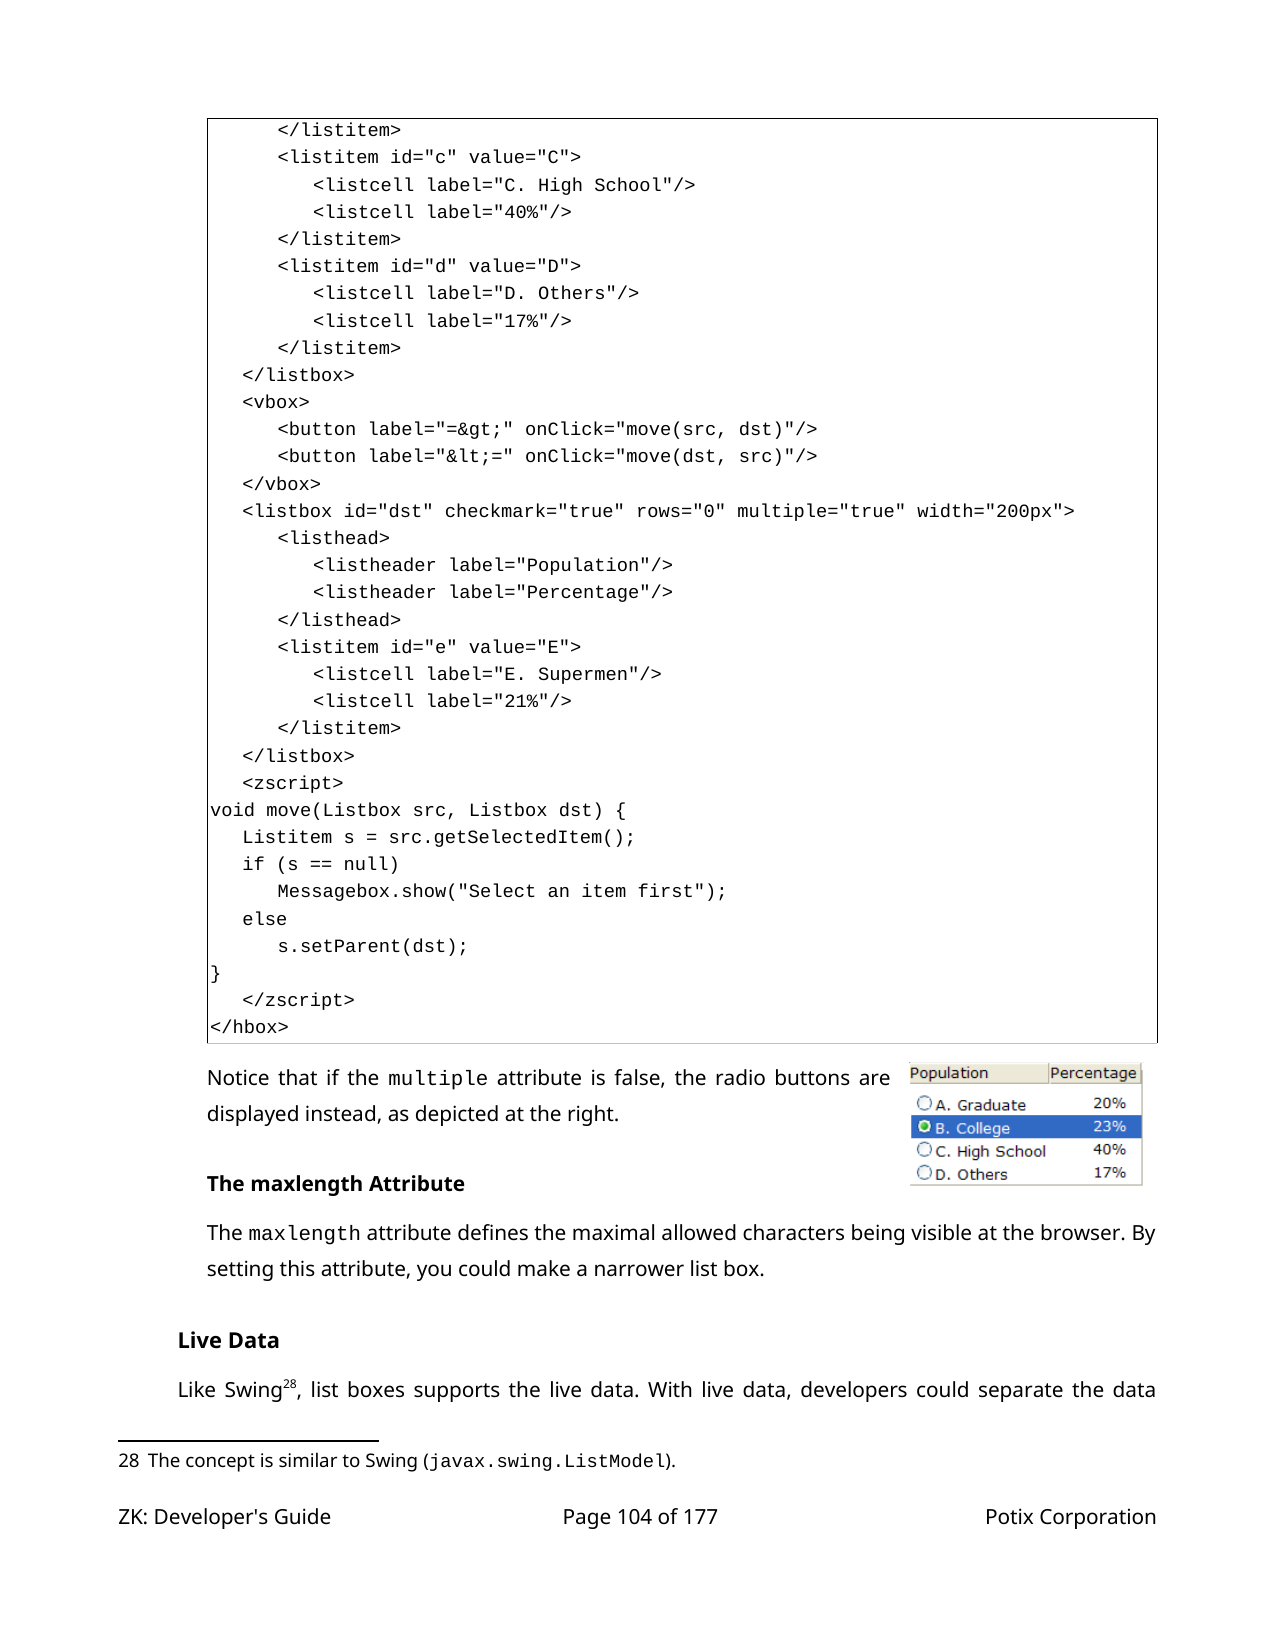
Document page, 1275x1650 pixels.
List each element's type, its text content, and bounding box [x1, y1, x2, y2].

text <listcell label="40%"/> [208, 200, 1157, 224]
text void move(Listbox src, Listbox dst) { [208, 798, 1157, 822]
text </listitem> [208, 716, 1157, 741]
text Like Swing, list boxes supports the live data. With live data, developers could separate the data [177, 1375, 1157, 1403]
text <listcell label="21%"/> [208, 689, 1157, 713]
subtitle The maxlength Attribute [207, 1169, 1157, 1198]
text s.setParent(dst); [208, 934, 1157, 958]
text </listitem> [208, 119, 1157, 142]
text </listbox> [208, 743, 1157, 768]
text The maxlength attribute defines the maximal allowed characters being visible at the browser. By setting this attribute, you could make a narrower list box. [207, 1218, 1157, 1282]
text </listitem> [208, 336, 1157, 360]
text <listitem id="c" value="C"> [208, 145, 1157, 169]
text </listitem> [208, 227, 1157, 251]
text </vbox> [208, 472, 1157, 496]
text <listcell label="D. Others"/> [208, 281, 1157, 306]
text <button label="&lt;=" onClick="move(dst, src)"/> [208, 444, 1157, 469]
text <listhead> [208, 526, 1157, 550]
text <button label="=&gt;" onClick="move(src, dst)"/> [208, 417, 1157, 441]
picture [909, 1062, 1144, 1188]
text Notice that if the multiple attribute is false, the radio buttons are displayed instead, as depicted at the right. [207, 1063, 909, 1127]
text <listitem id="e" value="E"> [208, 635, 1157, 659]
text </zscript> [208, 988, 1157, 1012]
text </hbox> [208, 1015, 1157, 1043]
text </listbox> [208, 363, 1157, 387]
text else [208, 907, 1157, 931]
text <zscript> [208, 771, 1157, 795]
text if (s == null) [208, 852, 1157, 876]
text Messagebox.show("Select an item first"); [208, 879, 1157, 904]
text <listcell label="E. Supermen"/> [208, 662, 1157, 686]
text </listhead> [208, 607, 1157, 632]
text The concept is similar to Swing (javax.swing.ListModel). [118, 1447, 1157, 1473]
text Listitem s = src.getSelectedItem(); [208, 825, 1157, 849]
text <listcell label="17%"/> [208, 308, 1157, 333]
text <vbox> [208, 390, 1157, 414]
text } [208, 961, 1157, 985]
text <listbox id="dst" checkmark="true" rows="0" multiple="true" width="200px"> [208, 499, 1157, 523]
text <listheader label="Percentage"/> [208, 580, 1157, 604]
text <listitem id="d" value="D"> [208, 254, 1157, 278]
text <listheader label="Population"/> [208, 553, 1157, 577]
text <listcell label="C. High School"/> [208, 172, 1157, 197]
subtitle Live Data [177, 1324, 1157, 1354]
